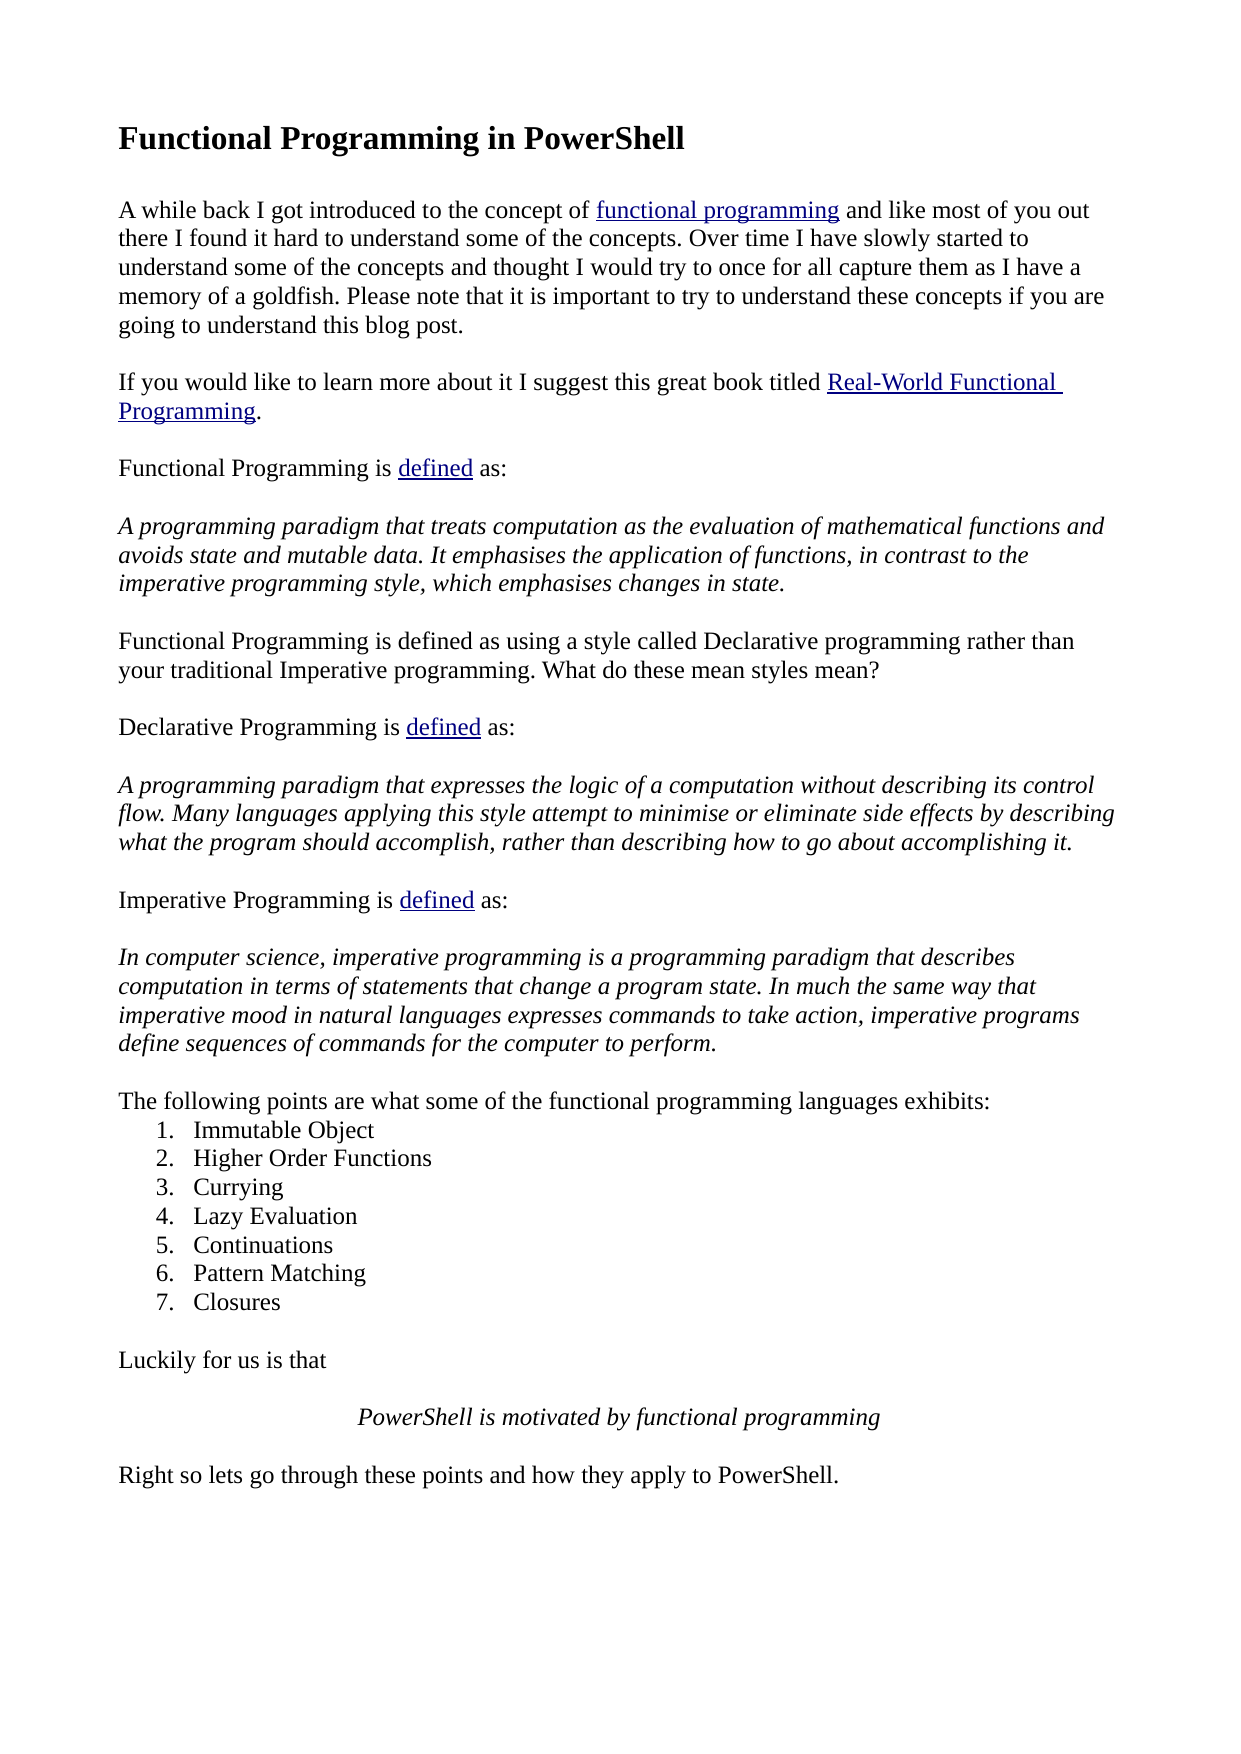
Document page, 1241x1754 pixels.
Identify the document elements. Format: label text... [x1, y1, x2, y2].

text PowerShell is motivated by functional programming [118, 1402, 1122, 1431]
text Functional Programming is defined as using a style called Declarative programming rather than your traditional Imperative programming. What do these mean styles mean? [118, 626, 1122, 683]
text Right so lets go through these points and how they apply to PowerShell. [118, 1460, 1122, 1488]
text If you would like to learn more about it I suggest this great book titled Real-World Functional Programming. [118, 367, 1122, 425]
list Continuations [156, 1230, 1122, 1258]
list Pattern Matching [156, 1258, 1122, 1287]
list Immutable Object [156, 1115, 1122, 1143]
text Luckily for us is that [118, 1345, 1122, 1373]
text Functional Programming in PowerShell [118, 118, 1122, 156]
text The following points are what some of the functional programming languages exhibits: [118, 1086, 1122, 1115]
text Imperative Programming is defined as: [118, 885, 1122, 913]
list Closures [156, 1287, 1122, 1316]
list Lazy Evaluation [156, 1201, 1122, 1230]
text Declarative Programming is defined as: [118, 712, 1122, 741]
text In computer science, imperative programming is a programming paradigm that describes computation in terms of statements that change a program state. In much the same way that imperative mood in natural languages expresses commands to take action, imperative programs define sequences of commands for the computer to perform. [118, 942, 1122, 1057]
text Functional Programming is defined as: [118, 453, 1122, 482]
text A while back I got introduced to the concept of functional programming and like most of you out there I found it hard to understand some of the concepts. Over time I have slowly started to understand some of the concepts and thought I would try to once for all capture them as I have a memory of a goldfish. Please note that it is important to try to understand these concepts if you are going to understand this blog post. [118, 195, 1122, 338]
text A programming paradigm that expresses the logic of a computation without describing its control flow. Many languages applying this style attempt to minimise or eliminate side effects by describing what the program should accomplish, rather than describing how to go about accomplishing it. [118, 770, 1122, 856]
text A programming paradigm that treats computation as the evaluation of mathematical functions and avoids state and mutable data. It emphasises the application of functions, in contrast to the imperative programming style, which emphasises changes in state. [118, 511, 1122, 597]
list Currying [156, 1172, 1122, 1201]
list Higher Order Functions [156, 1143, 1122, 1172]
